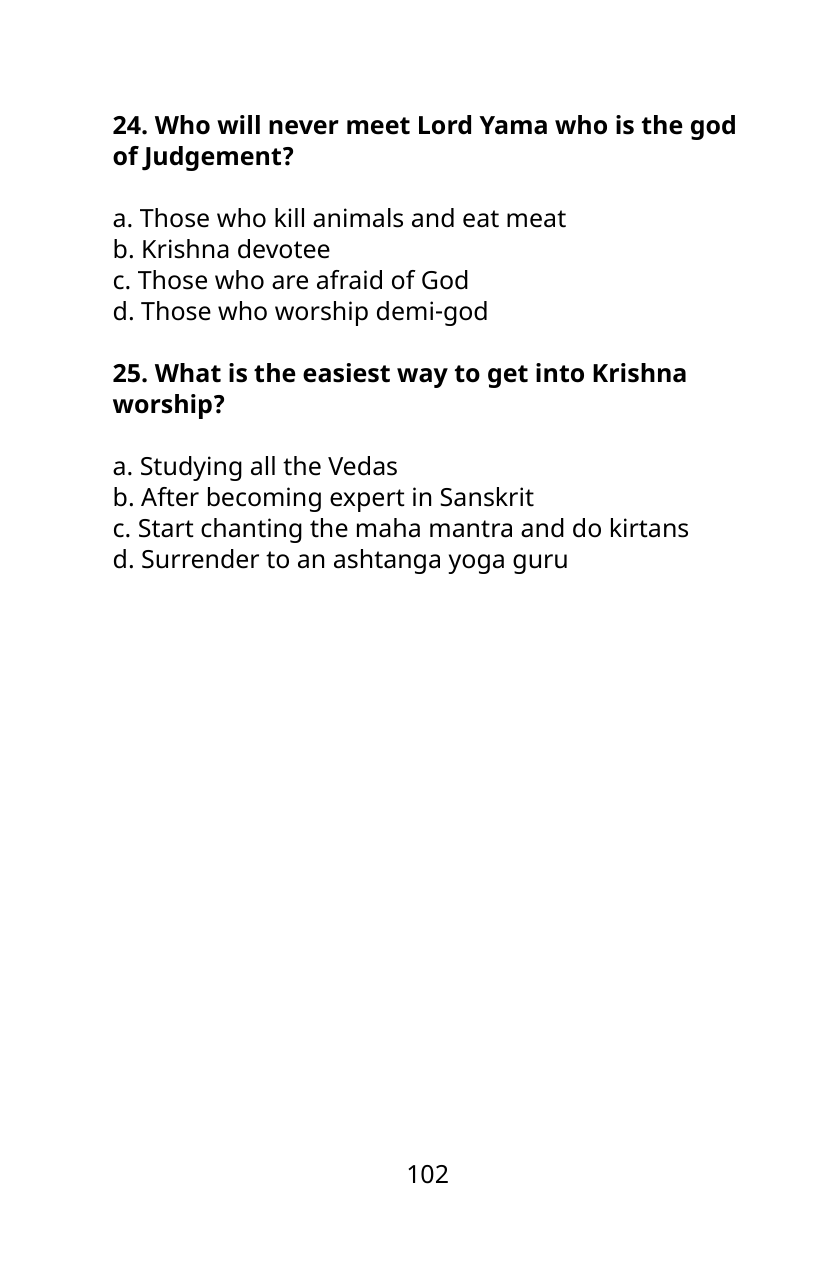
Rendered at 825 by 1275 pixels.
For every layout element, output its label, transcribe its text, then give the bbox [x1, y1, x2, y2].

text 24. Who will never meet Lord Yama who is the god of Judgement? [112, 112, 742, 174]
text 25. What is the easiest way to get into Krishna worship? [112, 361, 742, 423]
text b. Krishna devotee [112, 237, 742, 268]
text d. Surrender to an ashtanga yoga guru [112, 547, 742, 578]
text b. After becoming expert in Sanskrit [112, 485, 742, 516]
text c. Those who are afraid of God [112, 268, 742, 299]
text a. Studying all the Vedas [112, 454, 742, 485]
text a. Those who kill animals and eat meat [112, 206, 742, 237]
text c. Start chanting the maha mantra and do kirtans [112, 516, 742, 547]
text d. Those who worship demi-god [112, 299, 742, 330]
